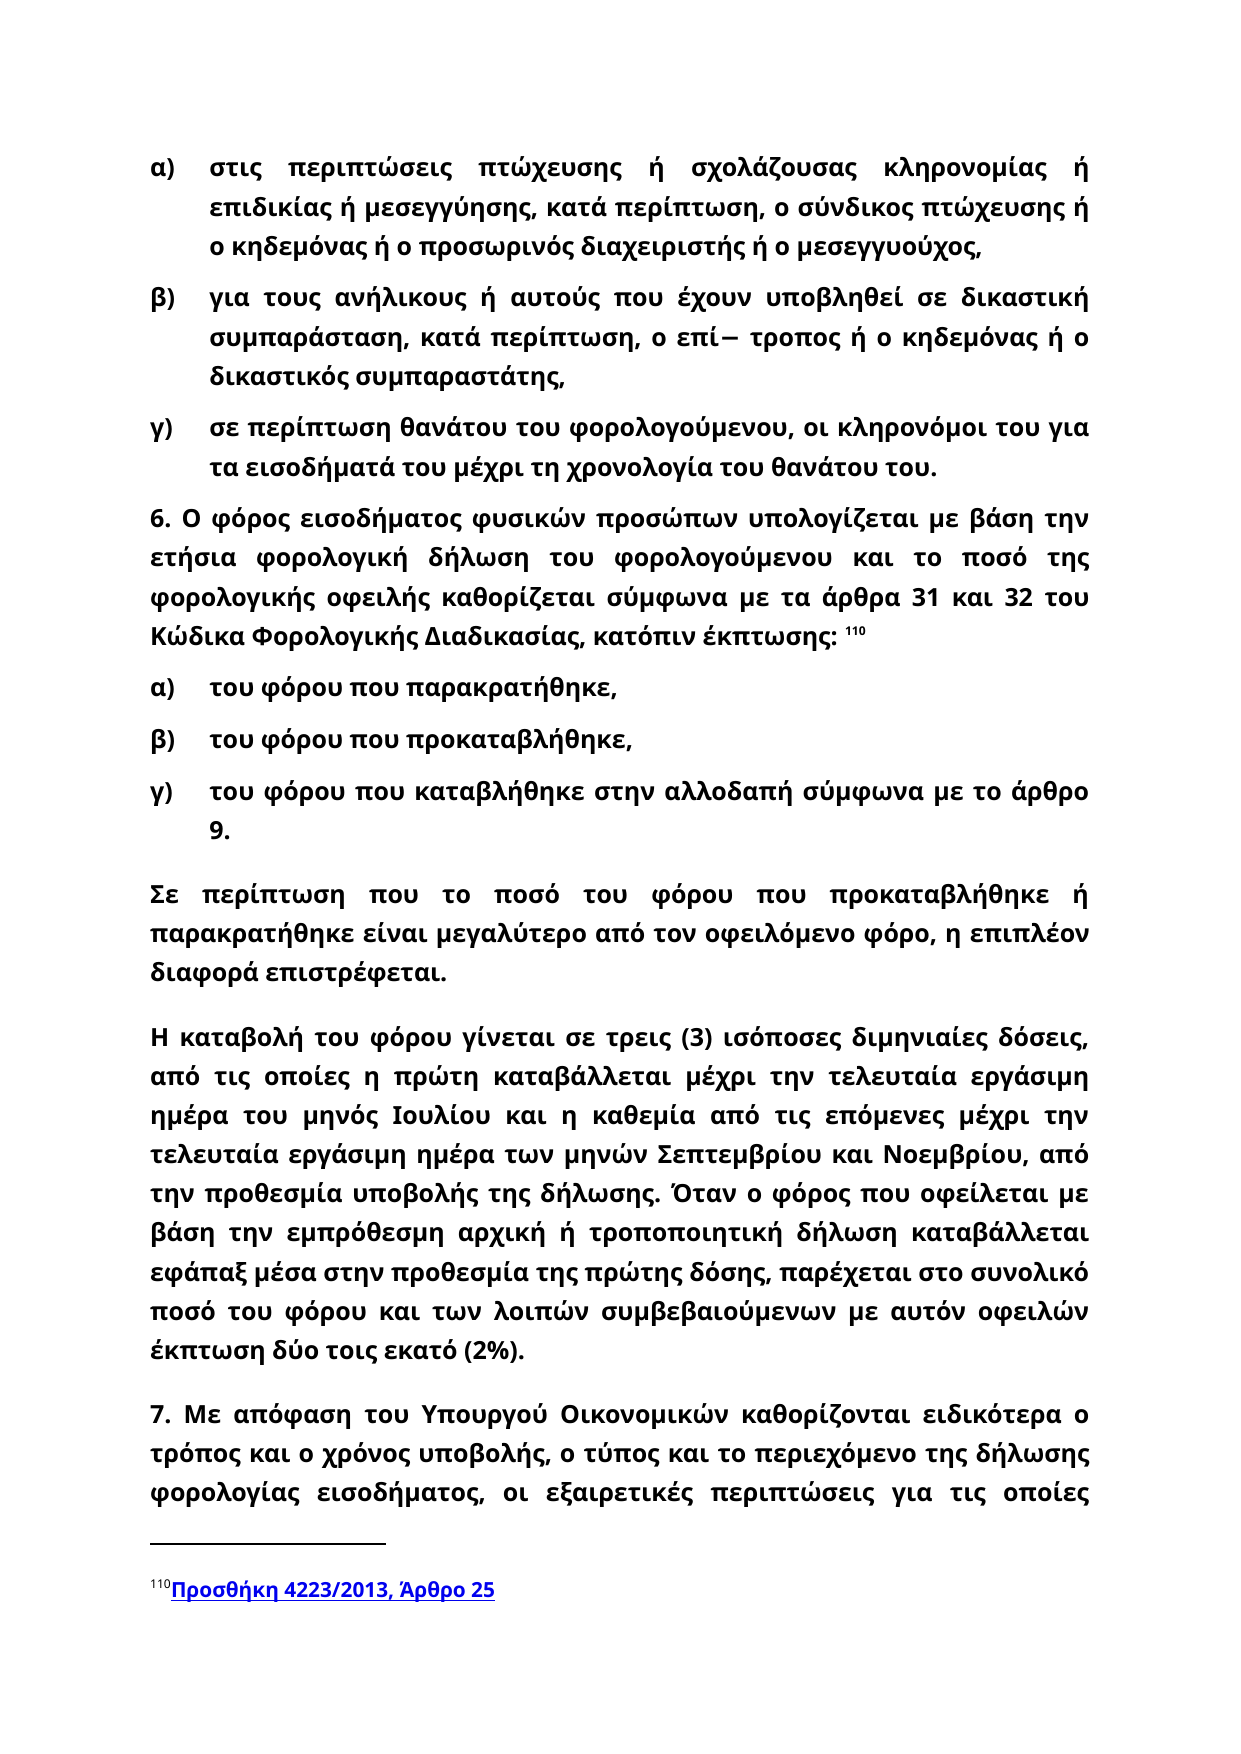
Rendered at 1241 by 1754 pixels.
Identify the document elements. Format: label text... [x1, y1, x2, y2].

list α) στις περιπτώσεις πτώχευσης ή σχολάζουσας κληρονομίας ή επιδικίας ή μεσεγγύησης, κατά περίπτωση, ο σύνδικος πτώχευσης ή ο κηδεμόνας ή ο προσωρινός διαχειριστής ή ο μεσεγγυούχος, [150, 150, 1090, 262]
text Η καταβολή του φόρου γίνεται σε τρεις (3) ισόποσες διμηνιαίες δόσεις, από τις οποίες η πρώτη καταβάλλεται μέχρι την τελευταία εργάσιμη ημέρα του μηνός Ιουλίου και η καθεμία από τις επόμενες μέχρι την τελευταία εργάσιμη ημέρα των μηνών Σεπτεμβρίου και Νοεμβρίου, από την προθεσμία υποβολής της δήλωσης. Όταν ο φόρος που οφείλεται με βάση την εμπρόθεσμη αρχική ή τροποποιητική δήλωση καταβάλλεται εφάπαξ μέσα στην προθεσμία της πρώτης δόσης, παρέχεται στο συνολικό ποσό του φόρου και των λοιπών συμβεβαιούμενων με αυτόν οφειλών έκπτωση δύο τοις εκατό (2%). [150, 1019, 1090, 1367]
text Προσθήκη 4223/2013, Άρθρο 25 [150, 1576, 1090, 1604]
list β) του φόρου που προκαταβλήθηκε, [150, 722, 1090, 756]
list γ) του φόρου που καταβλήθηκε στην αλλοδαπή σύμφωνα με το άρθρο 9. [150, 773, 1090, 847]
list α) του φόρου που παρακρατήθηκε, [150, 670, 1090, 704]
list β) για τους ανήλικους ή αυτούς που έχουν υποβληθεί σε δικαστική συμπαράσταση, κατά περίπτωση, ο επί− τροπος ή ο κηδεμόνας ή ο δικαστικός συμπαραστάτης, [150, 280, 1090, 392]
text 7. Με απόφαση του Υπουργού Οικονομικών καθορίζονται ειδικότερα ο τρόπος και ο χρόνος υποβολής, ο τύπος και το περιεχόμενο της δήλωσης φορολογίας εισοδήματος, οι εξαιρετικές περιπτώσεις για τις οποίες [150, 1397, 1090, 1509]
text Σε περίπτωση που το ποσό του φόρου που προκαταβλήθηκε ή παρακρατήθηκε είναι μεγαλύτερο από τον οφειλόμενο φόρο, η επιπλέον διαφορά επιστρέφεται. [150, 877, 1090, 989]
list γ) σε περίπτωση θανάτου του φορολογούμενου, οι κληρονόμοι του για τα εισοδήματά του μέχρι τη χρονολογία του θανάτου του. [150, 410, 1090, 483]
text 6. Ο φόρος εισοδήματος φυσικών προσώπων υπολογίζεται με βάση την ετήσια φορολογική δήλωση του φορολογούμενου και το ποσό της φορολογικής οφειλής καθορίζεται σύμφωνα με τα άρθρα 31 και 32 του Κώδικα Φορολογικής Διαδικασίας, κατόπιν έκπτωσης: [150, 501, 1090, 652]
